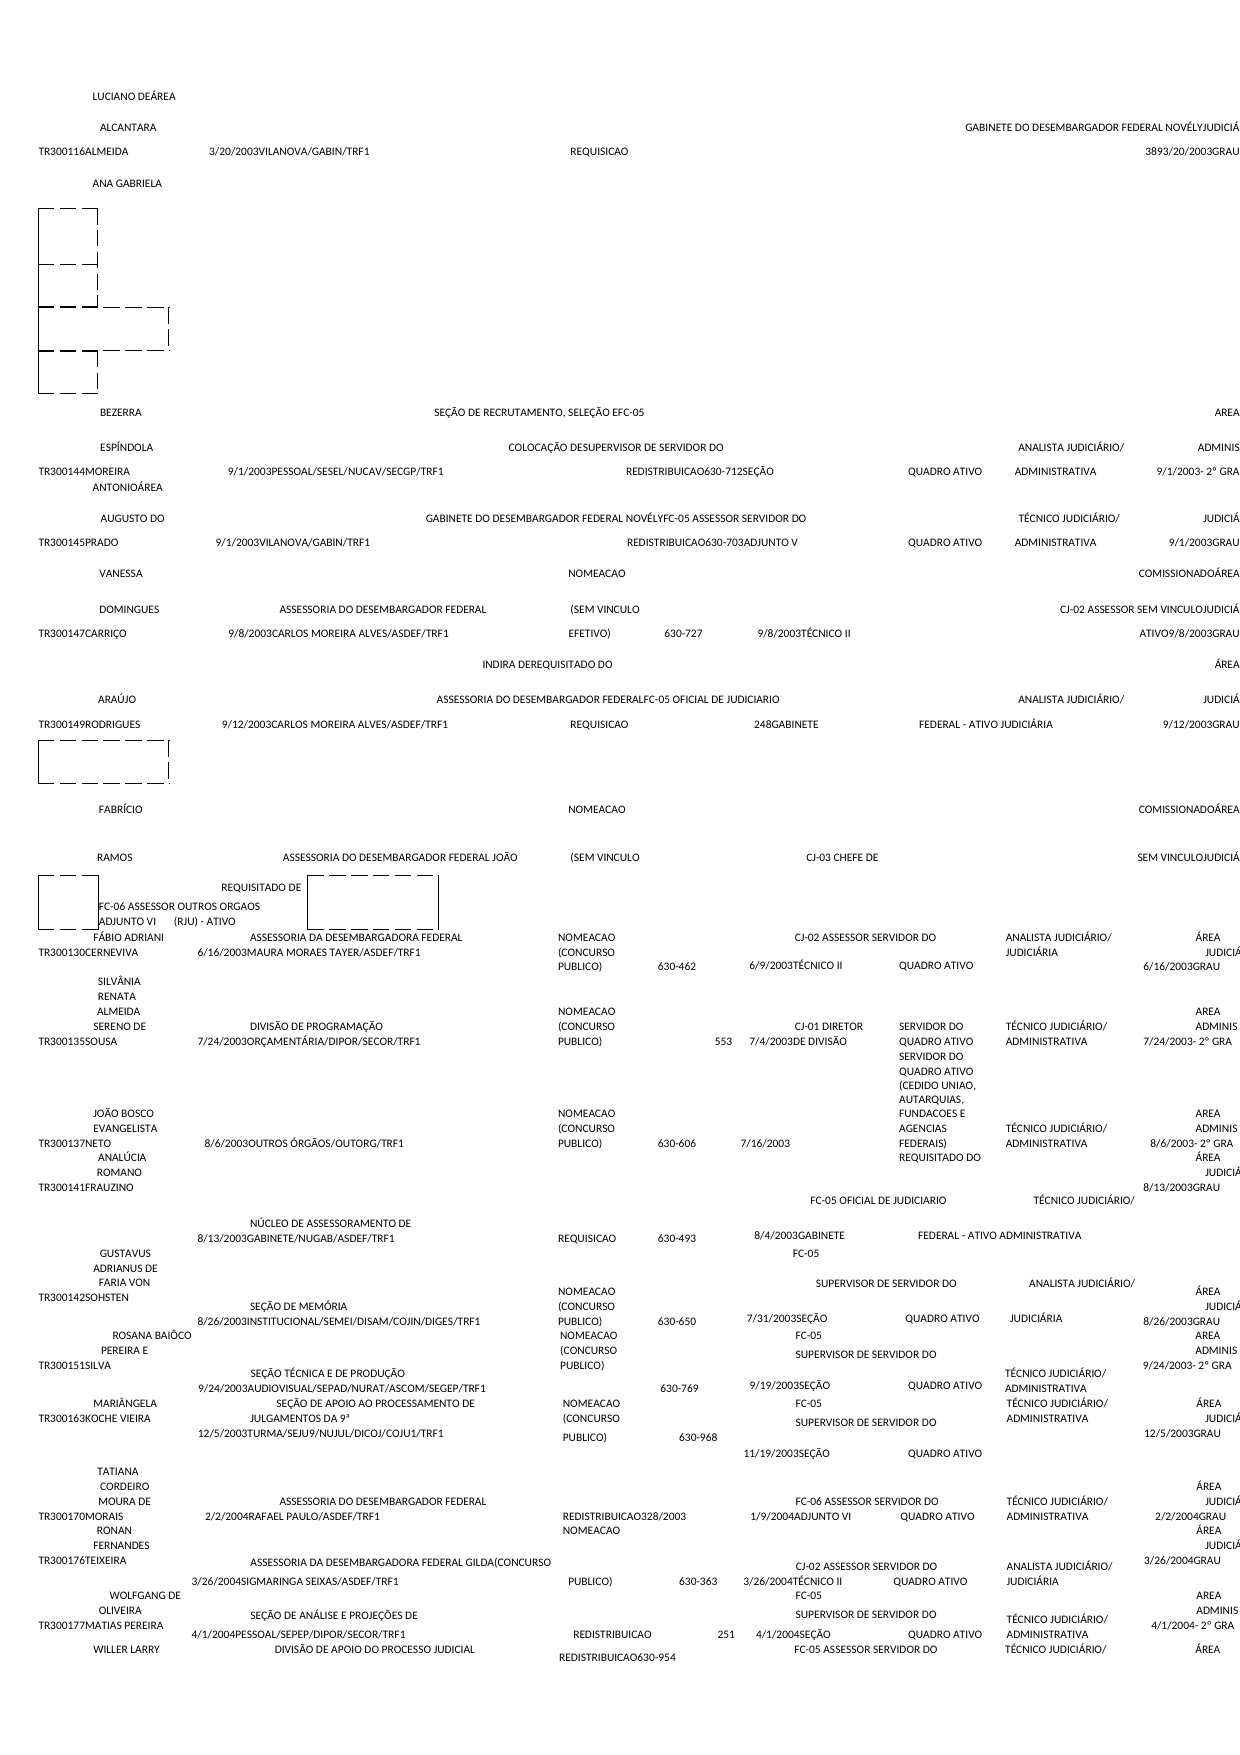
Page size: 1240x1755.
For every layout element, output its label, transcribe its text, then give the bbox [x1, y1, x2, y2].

table_cell 553 [715, 975, 749, 1049]
text ALCANTARA GABINETE DO DESEMBARGADOR FEDERAL NOVÉLYJUDICIÁ [38, 109, 1239, 137]
table_cell DIVISÃO DE PROGRAMAÇÃO 7/24/2003ORÇAMENTÁRIA/DIPOR/SECOR/TRF1 [191, 975, 558, 1049]
table_header [308, 875, 438, 929]
table_header ROSANA BAIÔCO PEREIRA E TR300151SILVA [38, 1329, 192, 1396]
table_header ÁREA JUDICIÁ 12/5/2003GRAU [1138, 1396, 1240, 1464]
table_header [39, 307, 169, 349]
table_cell AREA ADMINIS 8/6/2003- 2º GRA [1137, 1049, 1240, 1151]
table_cell CJ-01 DIRETOR 7/4/2003DE DIVISÃO [749, 975, 899, 1049]
table_cell ASSESSORIA DO DESEMBARGADOR FEDERAL 2/2/2004RAFAEL PAULO/ASDEF/TRF1 [191, 1464, 563, 1523]
table_header TÉCNICO JUDICIÁRIO/ ADMINISTRATIVA [1006, 1396, 1138, 1464]
table_cell SILVÂNIA RENATA ALMEIDA SERENO DE TR300135SOUSA [38, 975, 191, 1049]
text TR300149RODRIGUES 9/12/2003CARLOS MOREIRA ALVES/ASDEF/TRF1 REQUISICAO 248GABINETE FEDERAL - ATIVO JUDICIÁRIA 9/12/2003GRAU [38, 717, 1239, 731]
text ANTONIOÁREA [92, 480, 1239, 494]
table_cell SEÇÃO DE ANÁLISE E PROJEÇÕES DE 4/1/2004PESSOAL/SEPEP/DIPOR/SECOR/TRF1 REDISTRIBUICAO [191, 1589, 717, 1642]
table_header 630-769 [660, 1329, 717, 1396]
table_header DIVISÃO DE APOIO DO PROCESSO JUDICIAL [191, 1642, 559, 1665]
table_cell WOLFGANG DE OLIVEIRA TR300177MATIAS PEREIRA [38, 1589, 191, 1642]
table_cell NOMEACAO [563, 1524, 717, 1555]
table_cell TÉCNICO JUDICIÁRIO/ ADMINISTRATIVA [1006, 1464, 1138, 1523]
table_header ÁREA JUDICIÁ 6/16/2003GRAU [1137, 930, 1240, 974]
table_header [39, 351, 97, 393]
table_cell NOMEACAO (CONCURSO PUBLICO) [558, 975, 658, 1049]
table_cell ÁREA JUDICIÁ 8/26/2003GRAU [1137, 1246, 1240, 1329]
text ANA GABRIELA [92, 176, 796, 190]
table_cell FC-06 ASSESSOR SERVIDOR DO 1/9/2004ADJUNTO VI QUADRO ATIVO [717, 1464, 1006, 1523]
table_cell 630-606 [658, 1049, 714, 1151]
table_header ÁREA [1136, 1642, 1240, 1665]
table_cell GUSTAVUS ADRIANUS DE FARIA VON TR300142SOHSTEN [38, 1246, 191, 1329]
table_header ASSESSORIA DA DESEMBARGADORA FEDERAL 6/16/2003MAURA MORAES TAYER/ASDEF/TRF1 [191, 930, 558, 974]
table_header ANALISTA JUDICIÁRIO/ JUDICIÁRIA [1006, 930, 1137, 974]
table_cell REQUISICAO [558, 1151, 658, 1246]
table_header AREA ADMINIS 9/24/2003- 2º GRA [1136, 1329, 1240, 1396]
text RAMOS ASSESSORIA DO DESEMBARGADOR FEDERAL JOÃO (SEM VINCULO CJ-03 CHEFE DE SEM VINCULOJUDICIÁ [38, 839, 1239, 867]
table_cell [658, 975, 714, 1049]
table_cell 630-650 [658, 1246, 714, 1329]
table_cell TATIANA CORDEIRO MOURA DE TR300170MORAIS [38, 1464, 191, 1523]
table_cell CJ-02 ASSESSOR SERVIDOR DO 3/26/2004TÉCNICO II QUADRO ATIVO [717, 1524, 1006, 1589]
table_cell ASSESSORIA DA DESEMBARGADORA FEDERAL GILDA(CONCURSO 3/26/2004SIGMARINGA SEIXAS/ASDEF/TRF1 PUBLICO) 630-363 [191, 1555, 717, 1589]
table_cell FC-05 SUPERVISOR DE SERVIDOR DO ANALISTA JUDICIÁRIO/ 7/31/2003SEÇÃO QUADRO ATIVO JUDICIÁRIA [715, 1246, 1137, 1329]
table_header [39, 740, 169, 782]
table_header 630-462 [658, 930, 714, 974]
table_header REQUISITADO DE FC-06 ASSESSOR OUTROS ORGAOS ADJUNTO VI (RJU) - ATIVO [99, 875, 307, 929]
text TR300145PRADO 9/1/2003VILANOVA/GABIN/TRF1 REDISTRIBUICAO630-703ADJUNTO V QUADRO ATIVO ADMINISTRATIVA 9/1/2003GRAU [38, 535, 1239, 549]
table_cell TÉCNICO JUDICIÁRIO/ ADMINISTRATIVA [1006, 975, 1137, 1049]
table_header NOMEACAO (CONCURSO PUBLICO) [558, 930, 658, 974]
text BEZERRA SEÇÃO DE RECRUTAMENTO, SELEÇÃO EFC-05 AREA [38, 394, 1239, 422]
table_cell ÁREA JUDICIÁ 8/13/2003GRAU [1137, 1151, 1240, 1246]
table_header MARIÂNGELA TR300163KOCHE VIEIRA [38, 1396, 191, 1464]
table_header FÁBIO ADRIANI TR300130CERNEVIVA [38, 930, 191, 974]
table_header NOMEACAO (CONCURSO PUBLICO) 630-968 [563, 1396, 717, 1464]
table_cell TÉCNICO JUDICIÁRIO/ ADMINISTRATIVA [1006, 1049, 1137, 1151]
table_header FC-05 SUPERVISOR DE SERVIDOR DO 9/19/2003SEÇÃO QUADRO ATIVO [717, 1329, 1005, 1396]
table_cell RONAN FERNANDES TR300176TEIXEIRA [38, 1524, 191, 1589]
table_cell TÉCNICO JUDICIÁRIO/ ADMINISTRATIVA [1006, 1589, 1138, 1642]
table_cell 630-493 [658, 1151, 714, 1246]
table_cell SEÇÃO DE MEMÓRIA 8/26/2003INSTITUCIONAL/SEMEI/DISAM/COJIN/DIGES/TRF1 [191, 1246, 558, 1329]
table_cell FC-05 OFICIAL DE JUDICIARIO TÉCNICO JUDICIÁRIO/ 8/4/2003GABINETE FEDERAL - ATIVO ADMINISTRATIVA [715, 1182, 1137, 1246]
table_cell 6/9/2003TÉCNICO II [749, 958, 899, 974]
table_header WILLER LARRY [38, 1642, 191, 1665]
table_header SEÇÃO TÉCNICA E DE PRODUÇÃO 9/24/2003AUDIOVISUAL/SEPAD/NURAT/ASCOM/SEGEP/TRF1 [192, 1329, 560, 1396]
table_cell NOMEACAO (CONCURSO PUBLICO) [558, 1246, 658, 1329]
table_cell AREA ADMINIS 7/24/2003- 2º GRA [1137, 975, 1240, 1049]
table_cell AREA ADMINIS 4/1/2004- 2º GRA [1138, 1589, 1240, 1642]
table_cell 8/6/2003OUTROS ÓRGÃOS/OUTORG/TRF1 [191, 1049, 558, 1151]
table_cell QUADRO ATIVO [899, 958, 1006, 974]
table_header FC-05 ASSESSOR SERVIDOR DO [716, 1642, 1005, 1665]
text LUCIANO DEÁREA [92, 89, 1239, 103]
text VANESSA NOMEACAO COMISSIONADOÁREA [38, 555, 1239, 583]
text ARAÚJO ASSESSORIA DO DESEMBARGADOR FEDERALFC-05 OFICIAL DE JUDICIARIO ANALISTA JUDICIÁRIO/ JUDICIÁ [38, 682, 1239, 709]
text TR300116ALMEIDA 3/20/2003VILANOVA/GABIN/TRF1 REQUISICAO 3893/20/2003GRAU [38, 144, 1239, 158]
table_header [39, 875, 98, 929]
table_header REDISTRIBUICAO630-954 [559, 1642, 716, 1665]
table_header CJ-02 ASSESSOR SERVIDOR DO [749, 930, 1006, 958]
table_cell ÁREA JUDICIÁ 2/2/2004GRAU [1138, 1464, 1240, 1523]
table_cell ANALÚCIA ROMANO TR300141FRAUZINO [38, 1151, 191, 1246]
table_cell NOMEACAO (CONCURSO PUBLICO) [558, 1049, 658, 1151]
table_cell ÁREA JUDICIÁ 3/26/2004GRAU [1138, 1524, 1240, 1589]
table_cell SERVIDOR DO QUADRO ATIVO (CEDIDO UNIAO, AUTARQUIAS, FUNDACOES E AGENCIAS FEDERAIS) [899, 1049, 1006, 1151]
table_header [715, 930, 749, 974]
text INDIRA DEREQUISITADO DO ÁREA [38, 646, 1239, 674]
table_header SEÇÃO DE APOIO AO PROCESSAMENTO DE JULGAMENTOS DA 9ª 12/5/2003TURMA/SEJU9/NUJUL/DICOJ/COJU1/TRF1 [191, 1396, 563, 1464]
text FABRÍCIO NOMEACAO COMISSIONADOÁREA [38, 792, 1239, 820]
table_header TÉCNICO JUDICIÁRIO/ [1005, 1642, 1136, 1665]
table_header TÉCNICO JUDICIÁRIO/ ADMINISTRATIVA [1005, 1329, 1136, 1396]
table_cell REQUISITADO DO [899, 1151, 1137, 1182]
table_cell FC-05 SUPERVISOR DE SERVIDOR DO 251 4/1/2004SEÇÃO QUADRO ATIVO [717, 1589, 1006, 1642]
table_cell [715, 1151, 899, 1182]
table_cell REDISTRIBUICAO328/2003 [563, 1464, 717, 1523]
table_cell SERVIDOR DO QUADRO ATIVO [899, 975, 1006, 1049]
text TR300147CARRIÇO 9/8/2003CARLOS MOREIRA ALVES/ASDEF/TRF1 EFETIVO) 630-727 9/8/2003TÉCNICO II ATIVO9/8/2003GRAU [38, 626, 1239, 640]
table_cell NÚCLEO DE ASSESSORAMENTO DE 8/13/2003GABINETE/NUGAB/ASDEF/TRF1 [191, 1151, 558, 1246]
text AUGUSTO DO GABINETE DO DESEMBARGADOR FEDERAL NOVÉLYFC-05 ASSESSOR SERVIDOR DO TÉCNICO JUDICIÁRIO/ JUDICIÁ [38, 500, 1239, 528]
table_header FC-05 SUPERVISOR DE SERVIDOR DO 11/19/2003SEÇÃO QUADRO ATIVO [717, 1396, 1006, 1464]
table_cell [191, 1524, 563, 1555]
table_cell 7/16/2003 [715, 1049, 899, 1151]
text ESPÍNDOLA COLOCAÇÃO DESUPERVISOR DE SERVIDOR DO ANALISTA JUDICIÁRIO/ ADMINIS [38, 429, 1239, 457]
table_header [39, 208, 97, 264]
text TR300144MOREIRA 9/1/2003PESSOAL/SESEL/NUCAV/SECGP/TRF1 REDISTRIBUICAO630-712SEÇÃO QUADRO ATIVO ADMINISTRATIVA 9/1/2003- 2º GRA [38, 464, 1239, 478]
table_cell JOÃO BOSCO EVANGELISTA TR300137NETO [38, 1049, 191, 1151]
table_header NOMEACAO (CONCURSO PUBLICO) [560, 1329, 660, 1396]
table_cell [39, 264, 97, 306]
table_cell ANALISTA JUDICIÁRIO/ JUDICIÁRIA [1006, 1524, 1138, 1589]
text DOMINGUES ASSESSORIA DO DESEMBARGADOR FEDERAL (SEM VINCULO CJ-02 ASSESSOR SEM VINCULOJUDICIÁ [38, 591, 1239, 619]
